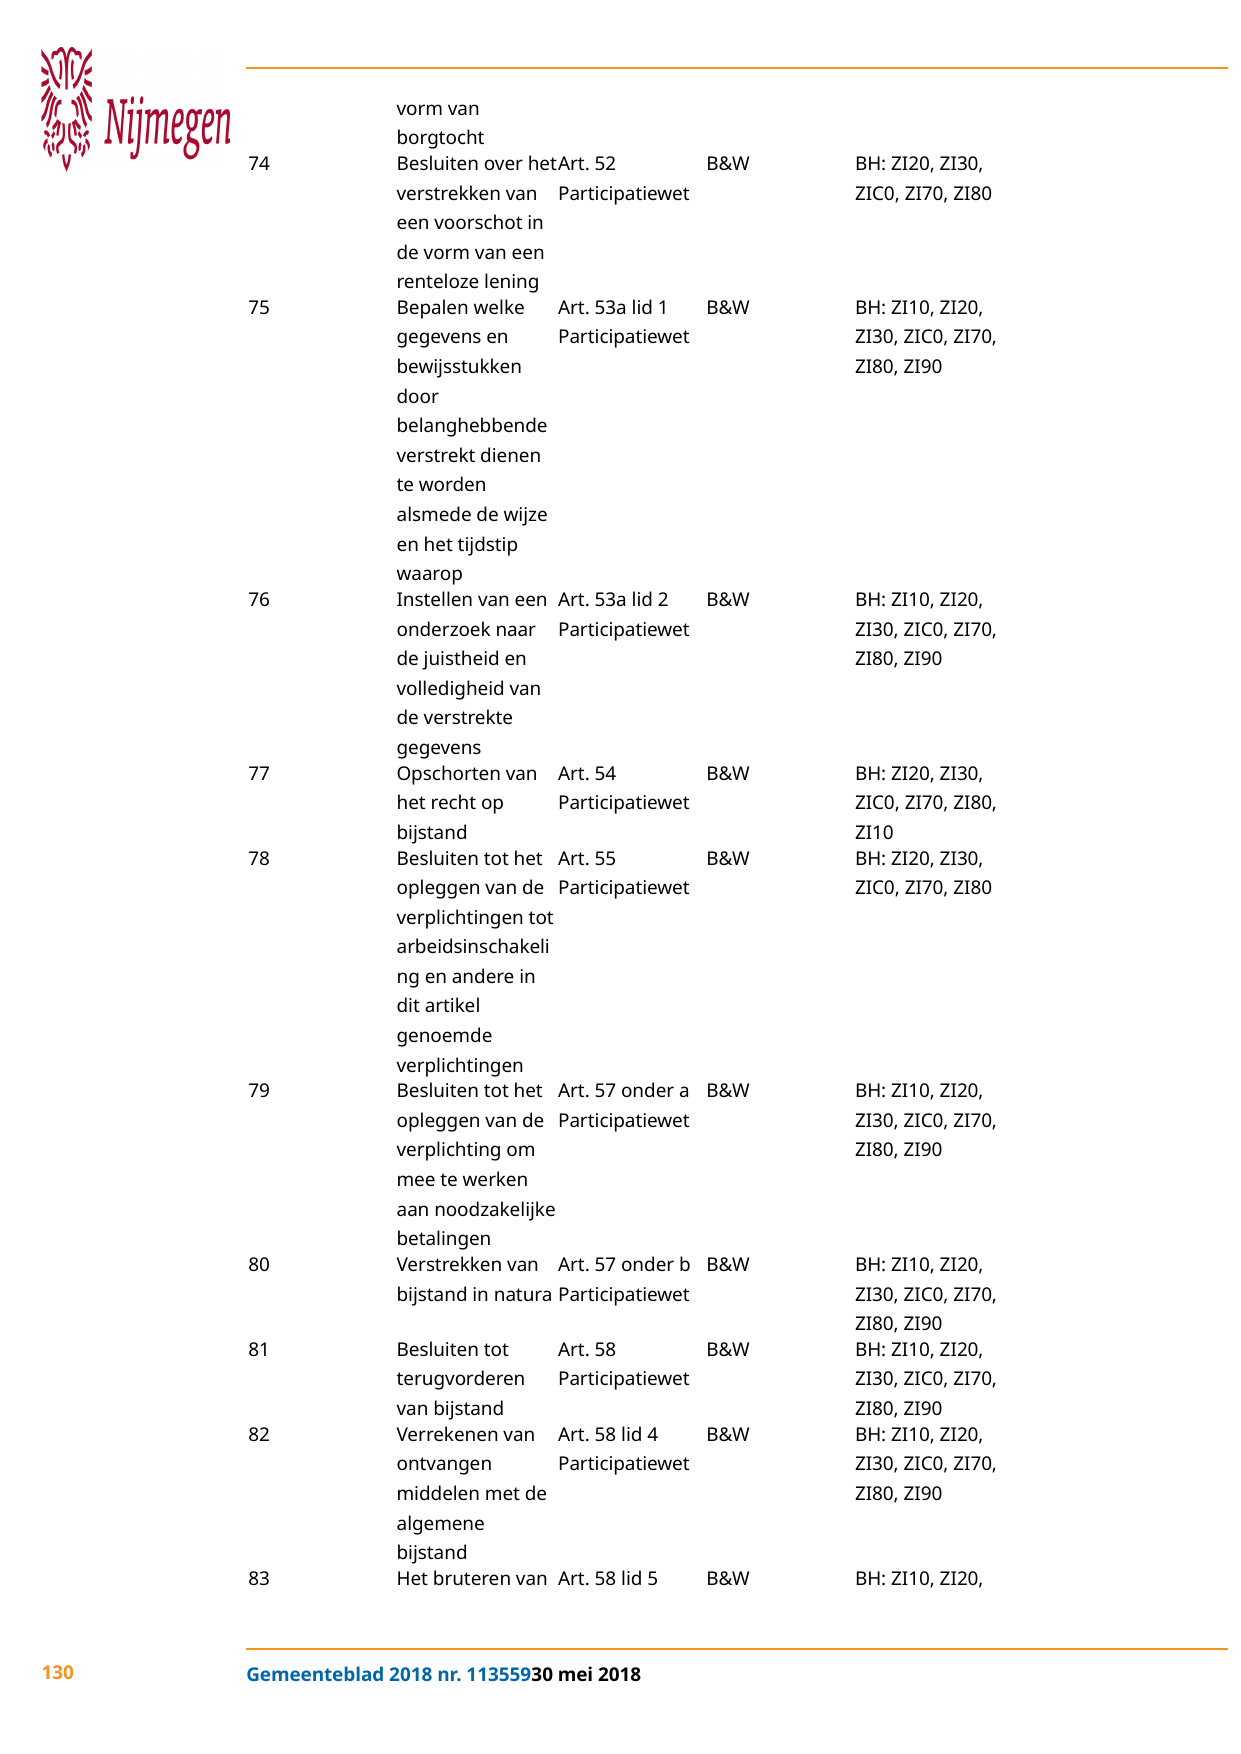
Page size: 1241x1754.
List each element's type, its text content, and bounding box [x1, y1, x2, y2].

table_cell 82 [248, 1421, 396, 1565]
table_cell 81 [248, 1336, 396, 1421]
table_cell 83 [248, 1565, 396, 1591]
table_cell [558, 95, 706, 150]
table_cell BH: ZI10, ZI20, ZI30, ZIC0, ZI70, ZI80, ZI90 [855, 586, 1003, 760]
table_cell [1003, 294, 1152, 586]
table_cell BH: ZI10, ZI20, ZI30, ZIC0, ZI70, ZI80, ZI90 [855, 1251, 1003, 1336]
table_cell [855, 95, 1003, 150]
table_cell vorm van borgtocht [396, 95, 558, 150]
table_cell [1003, 1421, 1152, 1565]
table_cell B&W [706, 1421, 855, 1565]
table_cell Instellen van een onderzoek naar de juistheid en volledigheid van de verstrekte gegevens [396, 586, 558, 760]
table_cell 80 [248, 1251, 396, 1336]
table_cell [1003, 760, 1152, 845]
table_cell 74 [248, 150, 396, 294]
table_cell Art. 58 lid 4 Participatiewet [558, 1421, 706, 1565]
table_cell Art. 58 Participatiewet [558, 1336, 706, 1421]
table_cell Opschorten van het recht op bijstand [396, 760, 558, 845]
table_cell Verstrekken van bijstand in natura [396, 1251, 558, 1336]
table_cell Art. 55 Participatiewet [558, 845, 706, 1077]
table_cell B&W [706, 1565, 855, 1591]
table_cell Art. 54 Participatiewet [558, 760, 706, 845]
table_cell [1003, 1078, 1152, 1251]
table_cell [1003, 1336, 1152, 1421]
table_cell 76 [248, 586, 396, 760]
table_cell B&W [706, 1078, 855, 1251]
table_cell Art. 58 lid 5 [558, 1565, 706, 1591]
table_cell Bepalen welke gegevens en bewijsstukken door belanghebbende verstrekt dienen te worden alsmede de wijze en het tijdstip waarop [396, 294, 558, 586]
table_cell Verrekenen van ontvangen middelen met de algemene bijstand [396, 1421, 558, 1565]
table_cell Besluiten over het verstrekken van een voorschot in de vorm van een renteloze lening [396, 150, 558, 294]
table_cell Besluiten tot terugvorderen van bijstand [396, 1336, 558, 1421]
table_cell [1003, 1251, 1152, 1336]
table_cell BH: ZI10, ZI20, [855, 1565, 1003, 1591]
table_cell Art. 57 onder a Participatiewet [558, 1078, 706, 1251]
table_cell B&W [706, 1336, 855, 1421]
picture [41, 47, 231, 172]
table_cell B&W [706, 150, 855, 294]
table_cell B&W [706, 760, 855, 845]
table_cell BH: ZI10, ZI20, ZI30, ZIC0, ZI70, ZI80, ZI90 [855, 294, 1003, 586]
table_cell Art. 57 onder b Participatiewet [558, 1251, 706, 1336]
table_cell 78 [248, 845, 396, 1077]
table_cell B&W [706, 586, 855, 760]
table_cell B&W [706, 294, 855, 586]
table_cell BH: ZI10, ZI20, ZI30, ZIC0, ZI70, ZI80, ZI90 [855, 1421, 1003, 1565]
table_cell [1003, 1565, 1152, 1591]
table_cell Art. 52 Participatiewet [558, 150, 706, 294]
table_cell BH: ZI20, ZI30, ZIC0, ZI70, ZI80 [855, 150, 1003, 294]
table_cell Besluiten tot het opleggen van de verplichtingen tot arbeidsinschakeling en andere in dit artikel genoemde verplichtingen [396, 845, 558, 1077]
table_cell [1003, 845, 1152, 1077]
table_cell Art. 53a lid 1 Participatiewet [558, 294, 706, 586]
table_cell BH: ZI20, ZI30, ZIC0, ZI70, ZI80 [855, 845, 1003, 1077]
table_cell BH: ZI20, ZI30, ZIC0, ZI70, ZI80, ZI10 [855, 760, 1003, 845]
table_cell [248, 95, 396, 150]
table_cell BH: ZI10, ZI20, ZI30, ZIC0, ZI70, ZI80, ZI90 [855, 1078, 1003, 1251]
table_cell [1003, 150, 1152, 294]
table_cell B&W [706, 1251, 855, 1336]
table_cell [706, 95, 855, 150]
table_cell [1003, 586, 1152, 760]
table_cell B&W [706, 845, 855, 1077]
table_cell 77 [248, 760, 396, 845]
table_cell Besluiten tot het opleggen van de verplichting om mee te werken aan noodzakelijke betalingen [396, 1078, 558, 1251]
table_cell Het bruteren van [396, 1565, 558, 1591]
table_cell 75 [248, 294, 396, 586]
table_cell BH: ZI10, ZI20, ZI30, ZIC0, ZI70, ZI80, ZI90 [855, 1336, 1003, 1421]
table_cell Art. 53a lid 2 Participatiewet [558, 586, 706, 760]
table_cell 79 [248, 1078, 396, 1251]
table_cell [1003, 95, 1152, 150]
